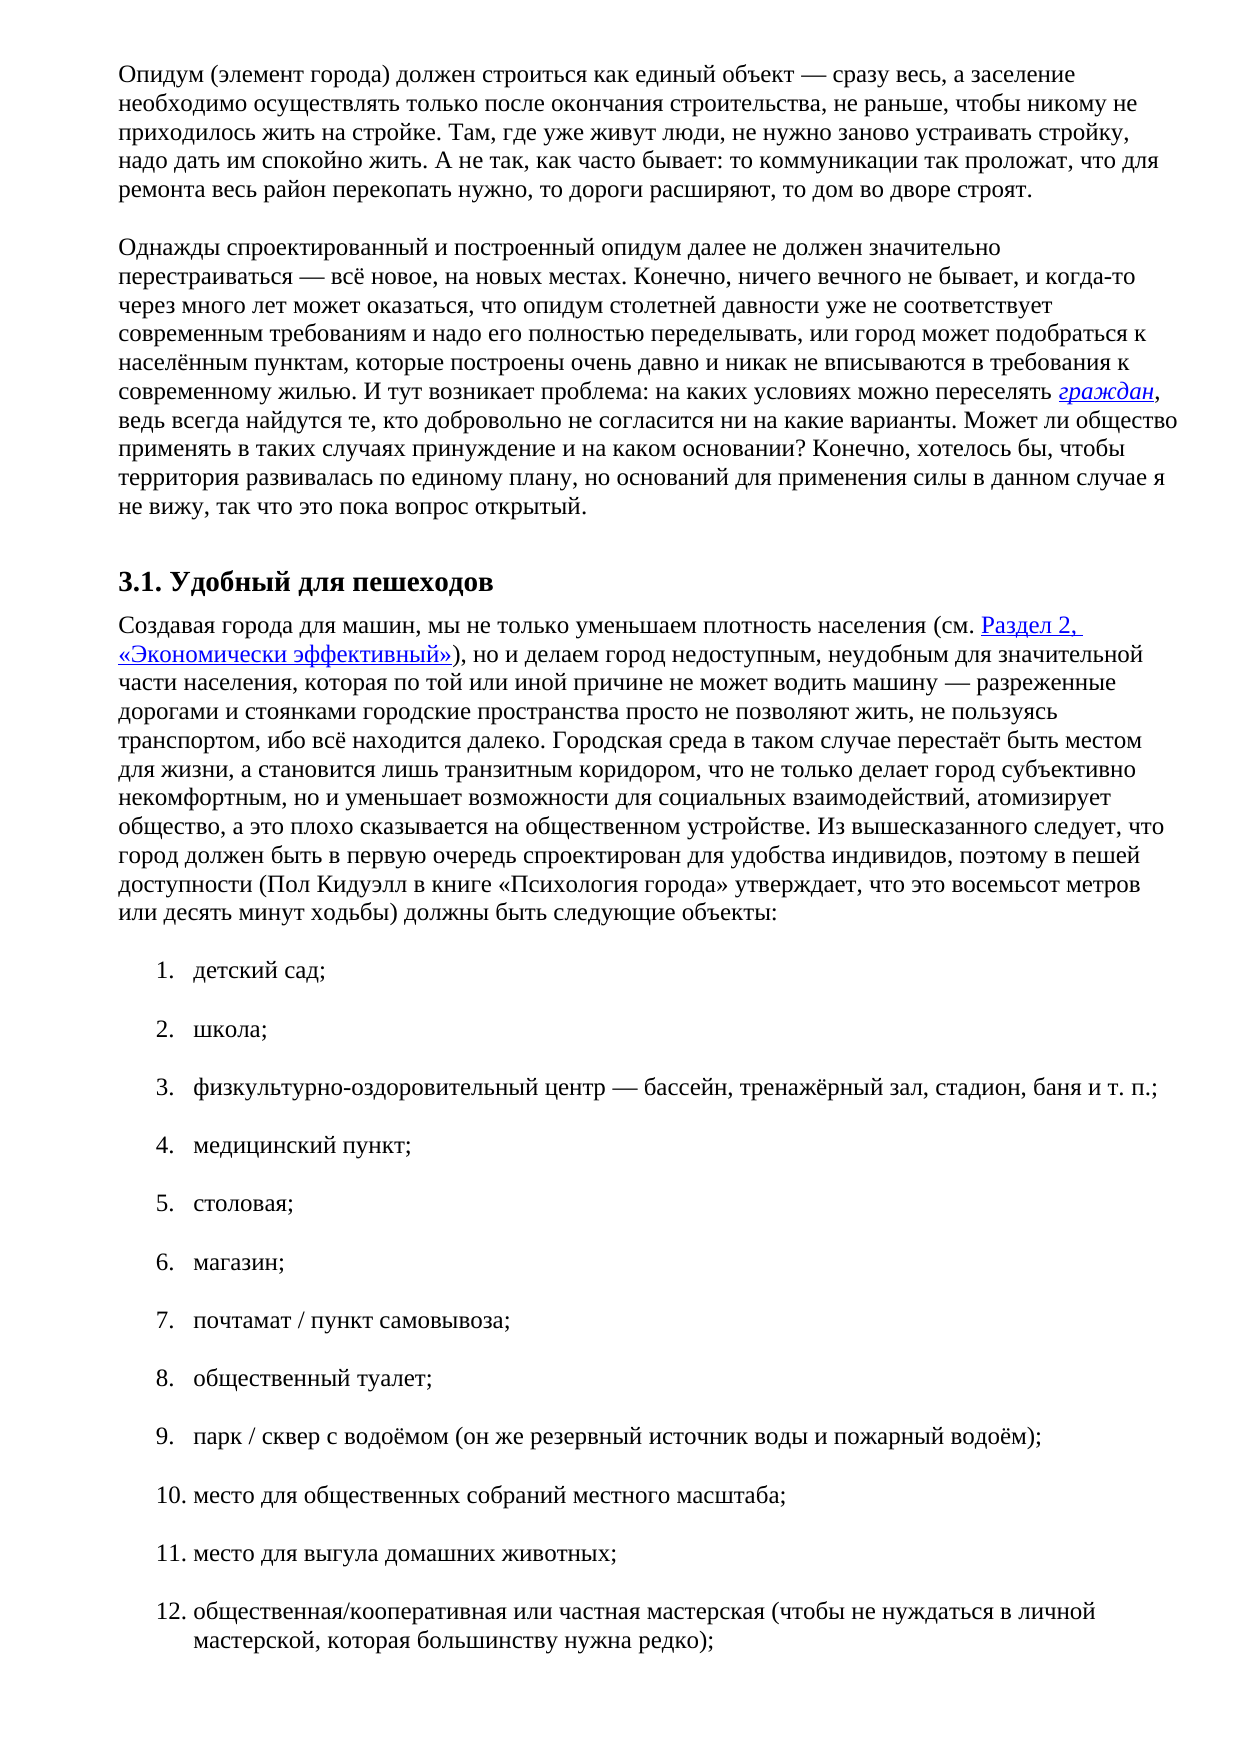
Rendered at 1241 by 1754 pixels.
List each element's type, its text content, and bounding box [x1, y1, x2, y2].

list магазин; [156, 1247, 1181, 1276]
list место для общественных собраний местного масштаба; [156, 1480, 1181, 1508]
list место для выгула домашних животных; [156, 1538, 1181, 1567]
list физкультурно-оздоровительный центр — бассейн, тренажёрный зал, стадион, баня и т. п.; [156, 1072, 1181, 1101]
text Однажды спроектированный и построенный опидум далее не должен значительно перестраиваться — всё новое, на новых местах. Конечно, ничего вечного не бывает, и когда-то через много лет может оказаться, что опидум столетней давности уже не соответствует современным требованиям и надо его полностью переделывать, или город может подобраться к населённым пунктам, которые построены очень давно и никак не вписываются в требования к современному жилью. И тут возникает проблема: на каких условиях можно переселять граждан, ведь всегда найдутся те, кто добровольно не согласится ни на какие варианты. Может ли общество применять в таких случаях принуждение и на каком основании? Конечно, хотелось бы, чтобы территория развивалась по единому плану, но оснований для применения силы в данном случае я не вижу, так что это пока вопрос открытый. [118, 232, 1181, 520]
list детский сад; [156, 956, 1181, 984]
list общественная/кооперативная или частная мастерская (чтобы не нуждаться в личной мастерской, которая большинству нужна редко); [156, 1596, 1181, 1654]
list школа; [156, 1014, 1181, 1043]
text Создавая города для машин, мы не только уменьшаем плотность населения (см. Раздел 2, «Экономически эффективный»), но и делаем город недоступным, неудобным для значительной части населения, которая по той или иной причине не может водить машину — разреженные дорогами и стоянками городские пространства просто не позволяют жить, не пользуясь транспортом, ибо всё находится далеко. Городская среда в таком случае перестаёт быть местом для жизни, а становится лишь транзитным коридором, что не только делает город субъективно некомфортным, но и уменьшает возможности для социальных взаимодействий, атомизирует общество, а это плохо сказывается на общественном устройстве. Из вышесказанного следует, что город должен быть в первую очередь спроектирован для удобства индивидов, поэтому в пешей доступности (Пол Кидуэлл в книге «Психология города» утверждает, что это восемьсот метров или десять минут ходьбы) должны быть следующие объекты: [118, 610, 1181, 926]
list почтамат / пункт самовывоза; [156, 1305, 1181, 1334]
list общественный туалет; [156, 1363, 1181, 1392]
list столовая; [156, 1188, 1181, 1217]
text Опидум (элемент города) должен строиться как единый объект — сразу весь, а заселение необходимо осуществлять только после окончания строительства, не раньше, чтобы никому не приходилось жить на стройке. Там, где уже живут люди, не нужно заново устраивать стройку, надо дать им спокойно жить. А не так, как часто бывает: то коммуникации так проложат, что для ремонта весь район перекопать нужно, то дороги расширяют, то дом во дворе строят. [118, 59, 1181, 203]
list парк / сквер с водоёмом (он же резервный источник воды и пожарный водоём); [156, 1421, 1181, 1450]
list медицинский пункт; [156, 1130, 1181, 1159]
subtitle 3.1. Удобный для пешеходов [118, 564, 1181, 597]
